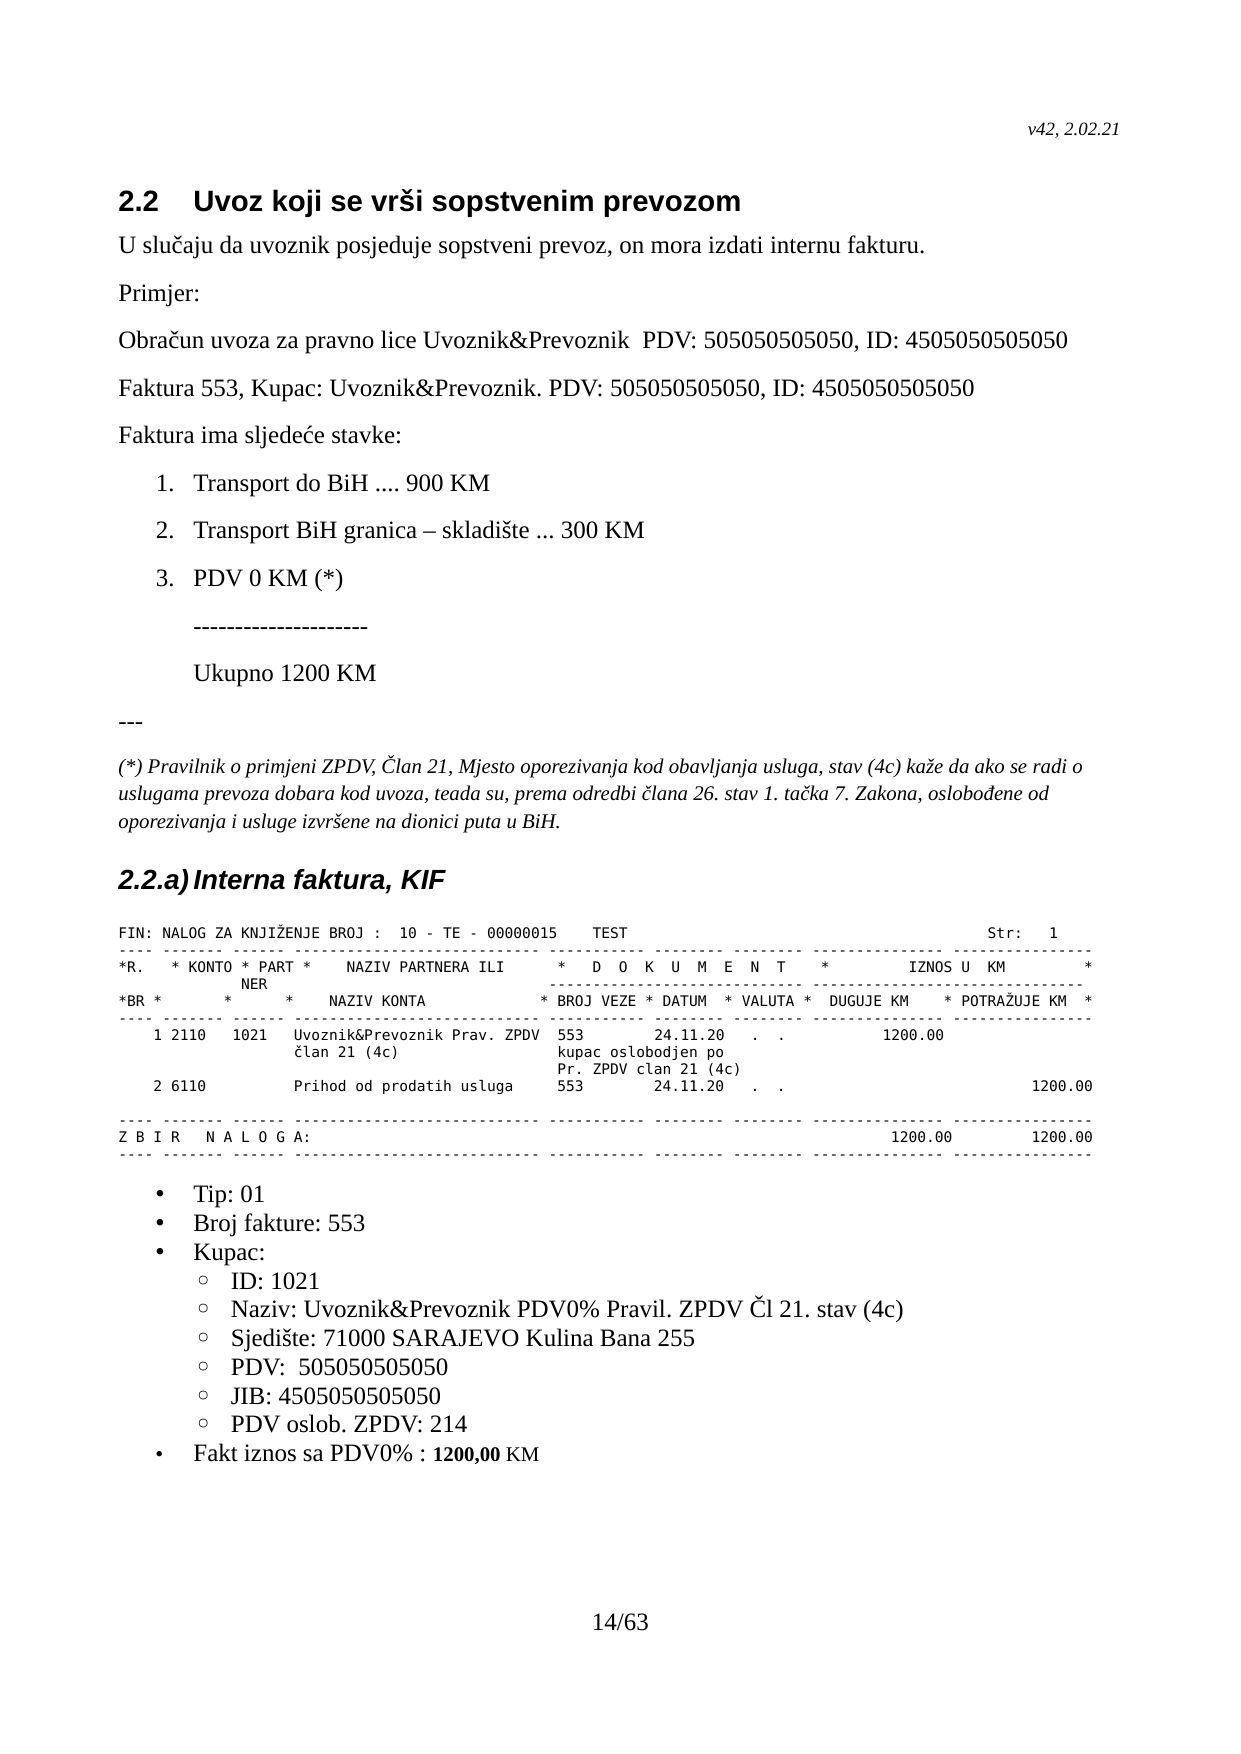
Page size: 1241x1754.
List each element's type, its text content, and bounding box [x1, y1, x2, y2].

list Broj fakture: 553 [156, 1208, 1122, 1237]
text 1 2110 1021 Uvoznik&Prevoznik Prav. ZPDV 553 24.11.20 . . 1200.00 [118, 1027, 1122, 1044]
text *R. * KONTO * PART * NAZIV PARTNERA ILI * D O K U M E N T * IZNOS U KM * [118, 959, 1122, 976]
subtitle Uvoz koji se vrši sopstvenim prevozom [118, 184, 1122, 217]
list PDV: 505050505050 [193, 1352, 1122, 1381]
list Fakt iznos sa PDV0% : 1200,00 KM [156, 1438, 1122, 1467]
subtitle Obračun uvoza za pravno lice Uvoznik&Prevoznik PDV: 505050505050, ID: 4505050505050 [118, 325, 1122, 354]
subtitle U slučaju da uvoznik posjeduje sopstveni prevoz, on mora izdati internu fakturu. [118, 230, 1122, 259]
text NER ----------------------------- ------------------------------- [118, 976, 1122, 993]
text *BR * * * NAZIV KONTA * BROJ VEZE * DATUM * VALUTA * DUGUJE KM * POTRAŽUJE KM * [118, 993, 1122, 1010]
text ---- ------- ------ ---------------------------- ----------- -------- -------- --------------- ---------------- [118, 1146, 1122, 1163]
subtitle --- [118, 706, 1122, 735]
list Naziv: Uvoznik&Prevoznik PDV0% Pravil. ZPDV Čl 21. stav (4c) [193, 1294, 1122, 1323]
subtitle Primjer: [118, 278, 1122, 306]
text ---- ------- ------ ---------------------------- ----------- -------- -------- --------------- ---------------- [118, 1112, 1122, 1129]
subtitle Interna faktura, KIF [118, 863, 1122, 895]
subtitle Ukupno 1200 KM [156, 658, 1122, 687]
text FIN: NALOG ZA KNJIŽENJE BROJ : 10 - TE - 00000015 TEST Str: 1 [118, 925, 1122, 942]
list Sjedište: 71000 SARAJEVO Kulina Bana 255 [193, 1323, 1122, 1352]
text Z B I R N A L O G A: 1200.00 1200.00 [118, 1129, 1122, 1146]
subtitle Transport BiH granica – skladište ... 300 KM [156, 516, 1122, 544]
list JIB: 4505050505050 [193, 1381, 1122, 1409]
list Kupac: [156, 1237, 1122, 1266]
text Pr. ZPDV clan 21 (4c) [118, 1061, 1122, 1078]
list ID: 1021 [193, 1266, 1122, 1294]
subtitle PDV 0 KM (*) [156, 563, 1122, 592]
list PDV oslob. ZPDV: 214 [193, 1409, 1122, 1438]
text ---- ------- ------ ---------------------------- ----------- -------- -------- --------------- ---------------- [118, 1010, 1122, 1027]
text ---- ------- ------ ---------------------------- ----------- -------- -------- --------------- ---------------- [118, 942, 1122, 959]
subtitle Faktura 553, Kupac: Uvoznik&Prevoznik. PDV: 505050505050, ID: 4505050505050 [118, 373, 1122, 402]
subtitle (*) Pravilnik o primjeni ZPDV, Član 21, Mjesto oporezivanja kod obavljanja usluga, stav (4c) kaže da ako se radi o uslugama prevoza dobara kod uvoza, teada su, prema odredbi člana 26. stav 1. tačka 7. Zakona, oslobođene od oporezivanja i usluge izvršene na dionici puta u BiH. [118, 754, 1122, 833]
subtitle Faktura ima sljedeće stavke: [118, 420, 1122, 449]
text 2 6110 Prihod od prodatih usluga 553 24.11.20 . . 1200.00 [118, 1078, 1122, 1095]
subtitle Transport do BiH .... 900 KM [156, 468, 1122, 497]
list Tip: 01 [156, 1179, 1122, 1208]
subtitle --------------------- [118, 611, 1122, 639]
text član 21 (4c) kupac oslobodjen po [118, 1044, 1122, 1061]
